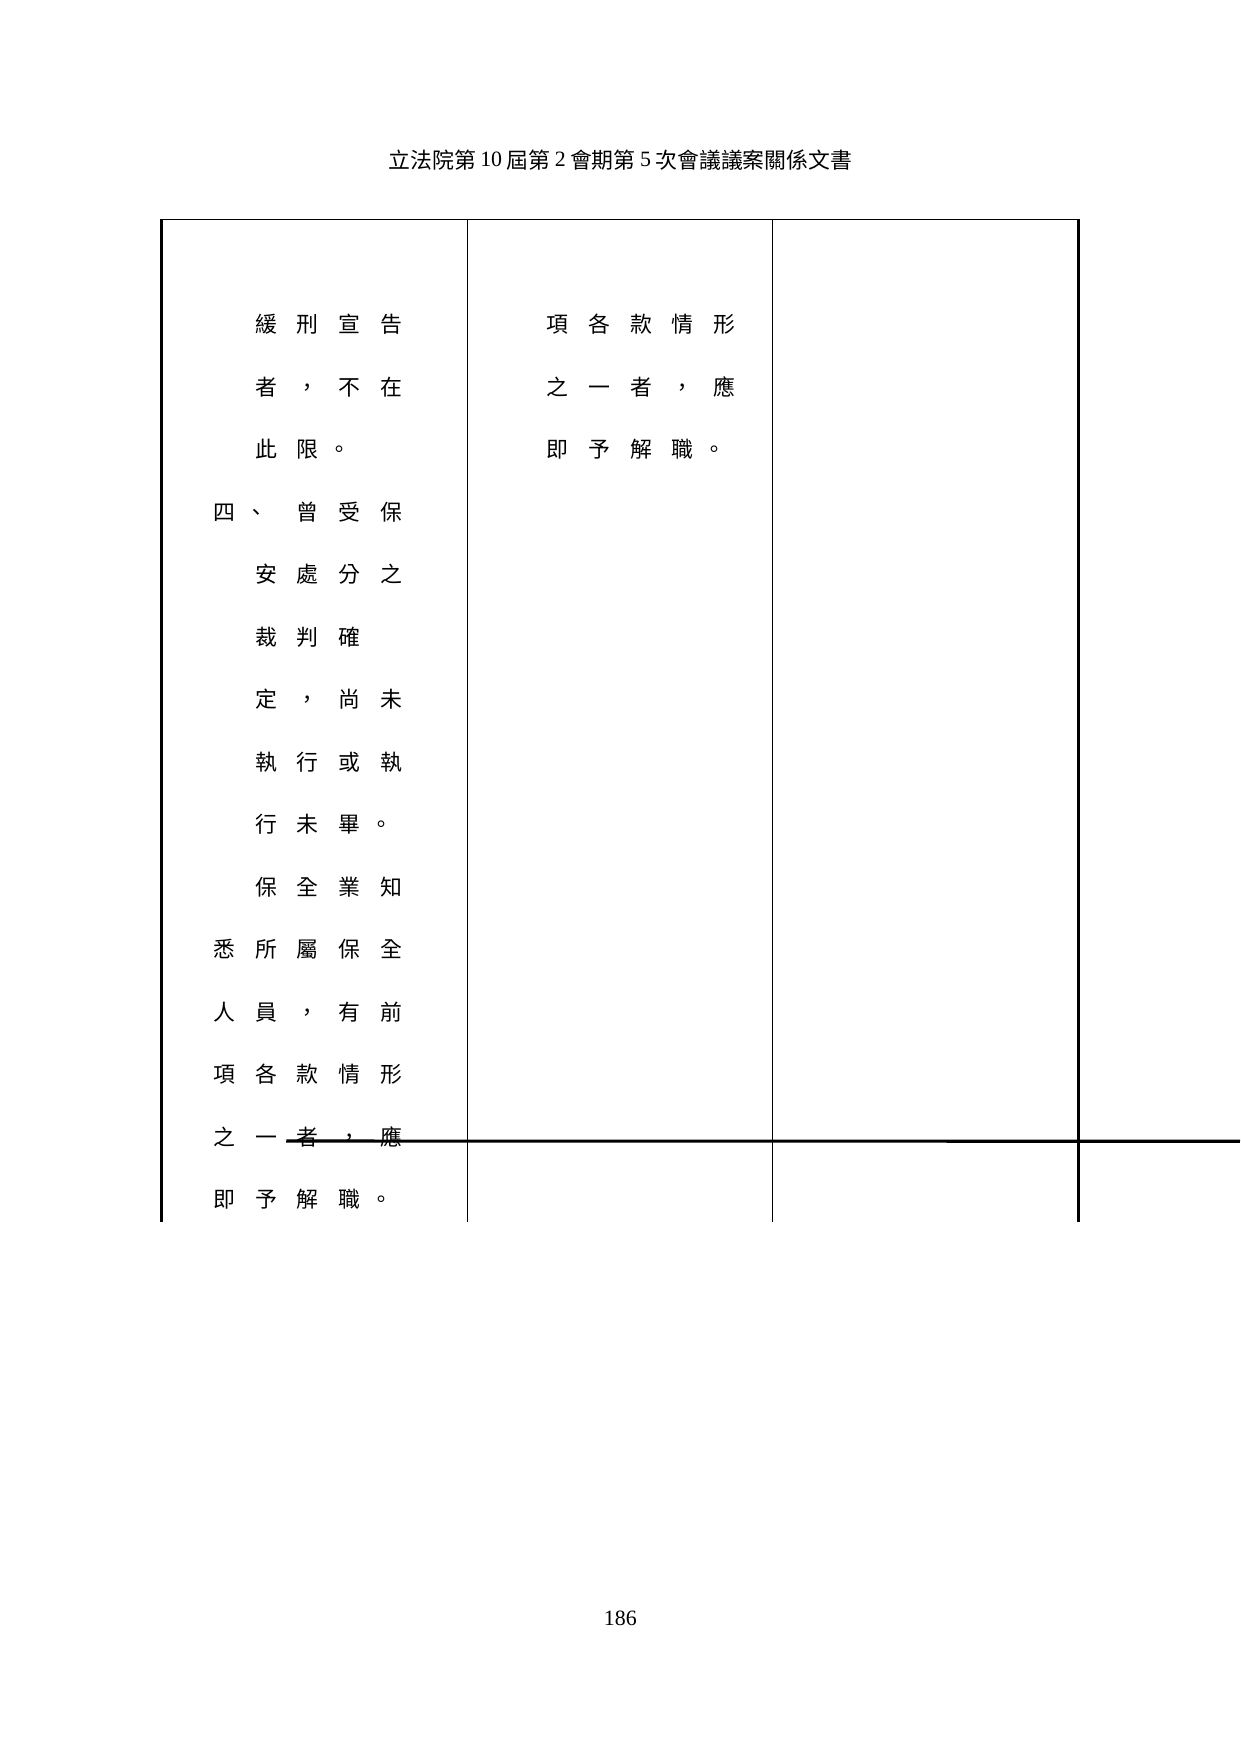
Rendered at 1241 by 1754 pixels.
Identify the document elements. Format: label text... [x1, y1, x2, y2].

table_cell [468, 1143, 772, 1222]
table_cell 項各款情形之一者，應即予解職。 [468, 220, 772, 1139]
table_cell [773, 220, 1077, 1139]
table_cell [773, 1143, 1077, 1222]
table_cell 緩刑宣告者，不在此限。 四、曾受保安處分之裁判確定，尚未執行或執行未畢。 保全業知悉所屬保全人員，有前項各款情形之一者，應即予解職。 [163, 220, 467, 1222]
